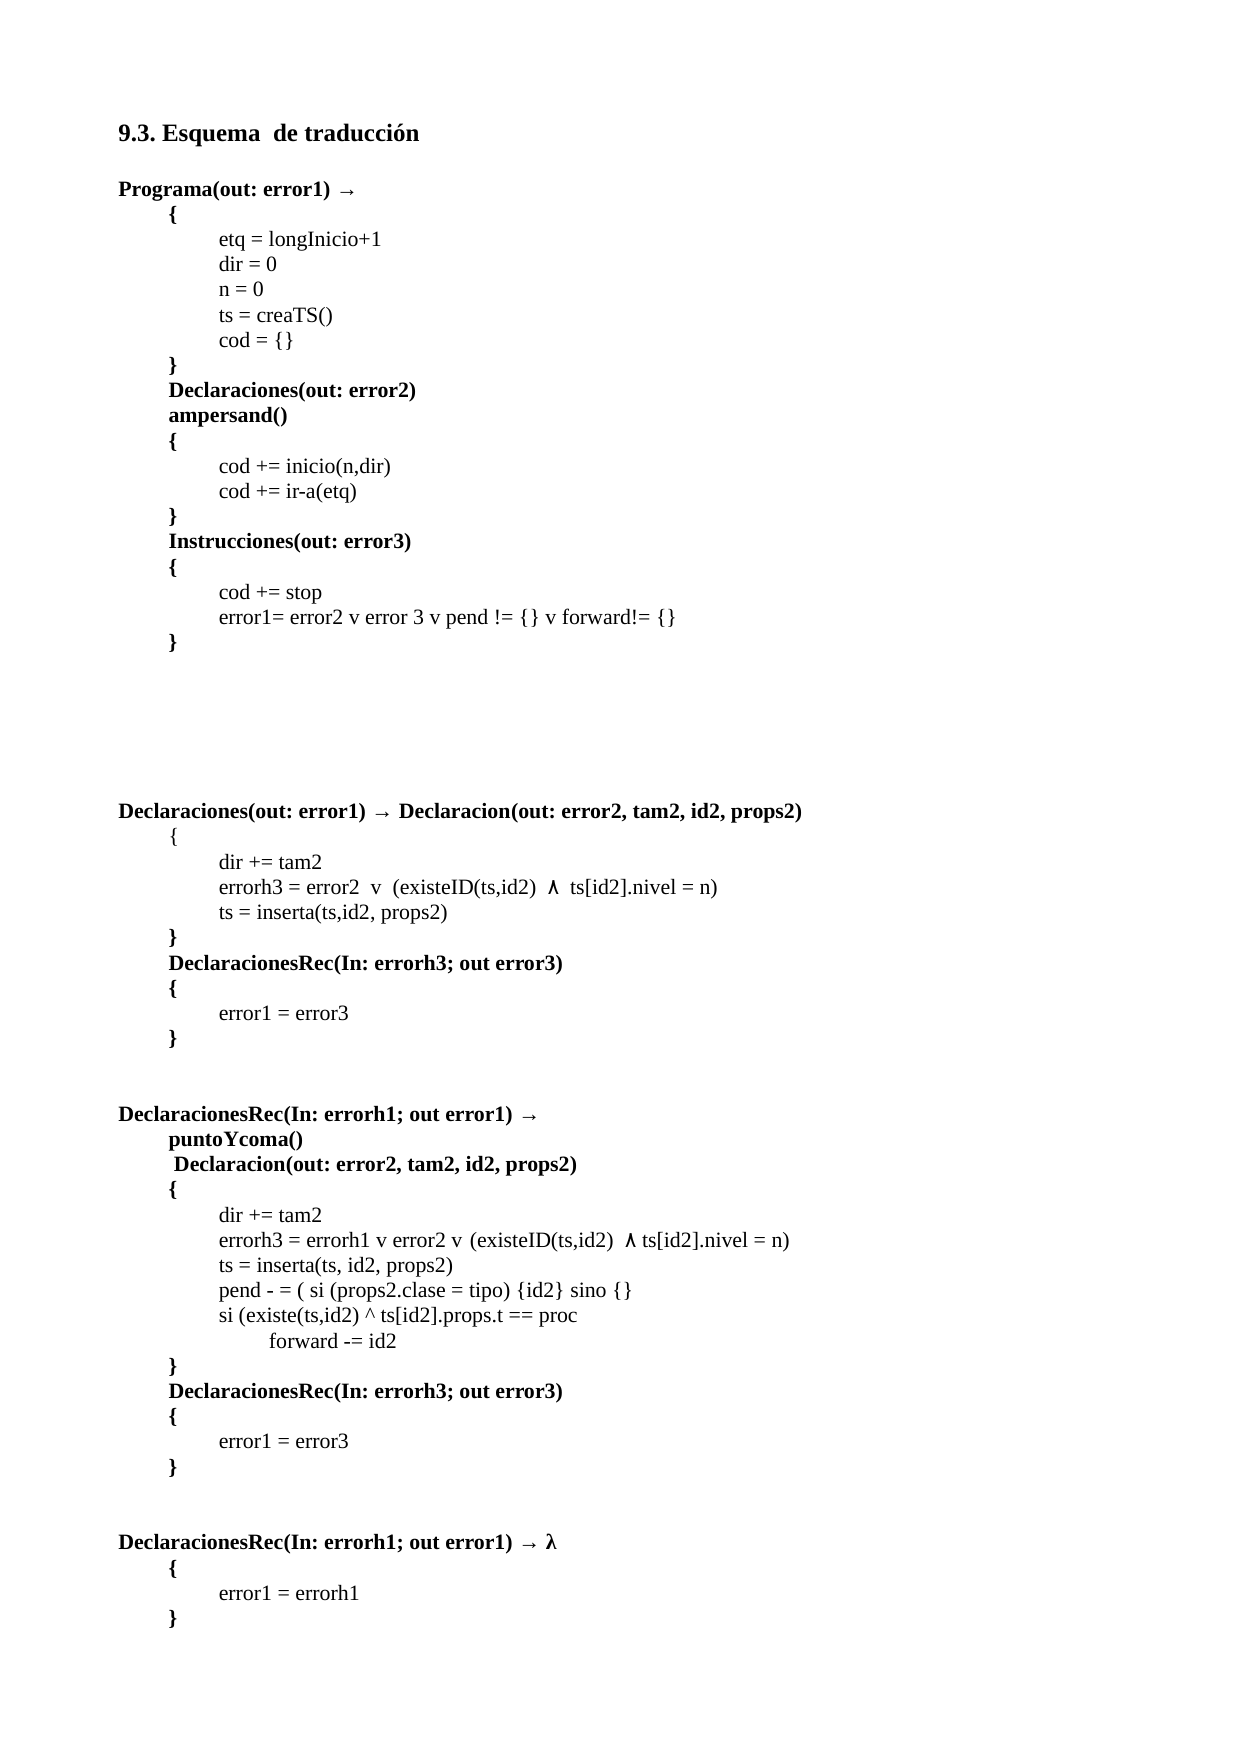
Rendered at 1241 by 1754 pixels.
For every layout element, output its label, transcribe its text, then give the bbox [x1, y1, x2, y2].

text error1 = errorh1 [168, 1580, 1122, 1605]
text } [168, 1025, 1122, 1050]
text etq = longInicio+1 [168, 226, 1122, 251]
text 9.3. Esquema de traducción [118, 118, 1122, 147]
text } [168, 503, 1122, 528]
text } [168, 1454, 1122, 1479]
text Declaraciones(out: error2) [168, 377, 1122, 402]
text pend - = ( si (props2.clase = tipo) {id2} sino {} [168, 1277, 1122, 1302]
text { [168, 554, 1122, 579]
text Instrucciones(out: error3) [168, 528, 1122, 554]
text cod += inicio(n,dir) [168, 453, 1122, 478]
text errorh3 = error2 v (existeID(ts,id2) ٨ ts[id2].nivel = n) [168, 874, 1122, 899]
text DeclaracionesRec(In: errorh3; out error3) [168, 1378, 1122, 1403]
text } [168, 924, 1122, 949]
text cod = {} [168, 327, 1122, 352]
text { [168, 201, 1122, 226]
text { [168, 823, 1122, 849]
text si (existe(ts,id2) ^ ts[id2].props.t == proc [168, 1302, 1122, 1328]
text cod += ir-a(etq) [168, 478, 1122, 503]
text ts = inserta(ts, id2, props2) [168, 1252, 1122, 1277]
text { [168, 975, 1122, 1000]
text } [168, 629, 1122, 654]
text Declaraciones(out: error1) → Declaracion(out: error2, tam2, id2, props2) [118, 798, 1122, 823]
text Declaracion(out: error2, tam2, id2, props2) [118, 1151, 1122, 1176]
text cod += stop [168, 579, 1122, 604]
text DeclaracionesRec(In: errorh1; out error1) → λ [118, 1529, 1122, 1554]
text error1 = error3 [168, 1000, 1122, 1025]
text } [168, 1605, 1122, 1630]
text errorh3 = errorh1 v error2 v (existeID(ts,id2) ٨ ts[id2].nivel = n) [168, 1227, 1122, 1252]
text } [168, 1353, 1122, 1378]
text DeclaracionesRec(In: errorh1; out error1) → [118, 1101, 1122, 1126]
text puntoYcoma() [118, 1126, 1122, 1151]
text { [168, 1554, 1122, 1580]
text n = 0 [168, 276, 1122, 302]
text ampersand() [168, 402, 1122, 428]
text { [168, 1403, 1122, 1428]
text ts = inserta(ts,id2, props2) [168, 899, 1122, 924]
text forward -= id2 [168, 1328, 1122, 1353]
text DeclaracionesRec(In: errorh3; out error3) [168, 949, 1122, 975]
text { [168, 428, 1122, 453]
text { [168, 1176, 1122, 1202]
text error1= error2 v error 3 v pend != {} v forward!= {} [118, 604, 1122, 629]
text error1 = error3 [168, 1428, 1122, 1454]
text Programa(out: error1) → [118, 176, 1122, 201]
text dir += tam2 [118, 849, 1122, 874]
text } [168, 352, 1122, 377]
text dir += tam2 [168, 1202, 1122, 1227]
text ts = creaTS() [168, 302, 1122, 327]
text dir = 0 [168, 251, 1122, 276]
